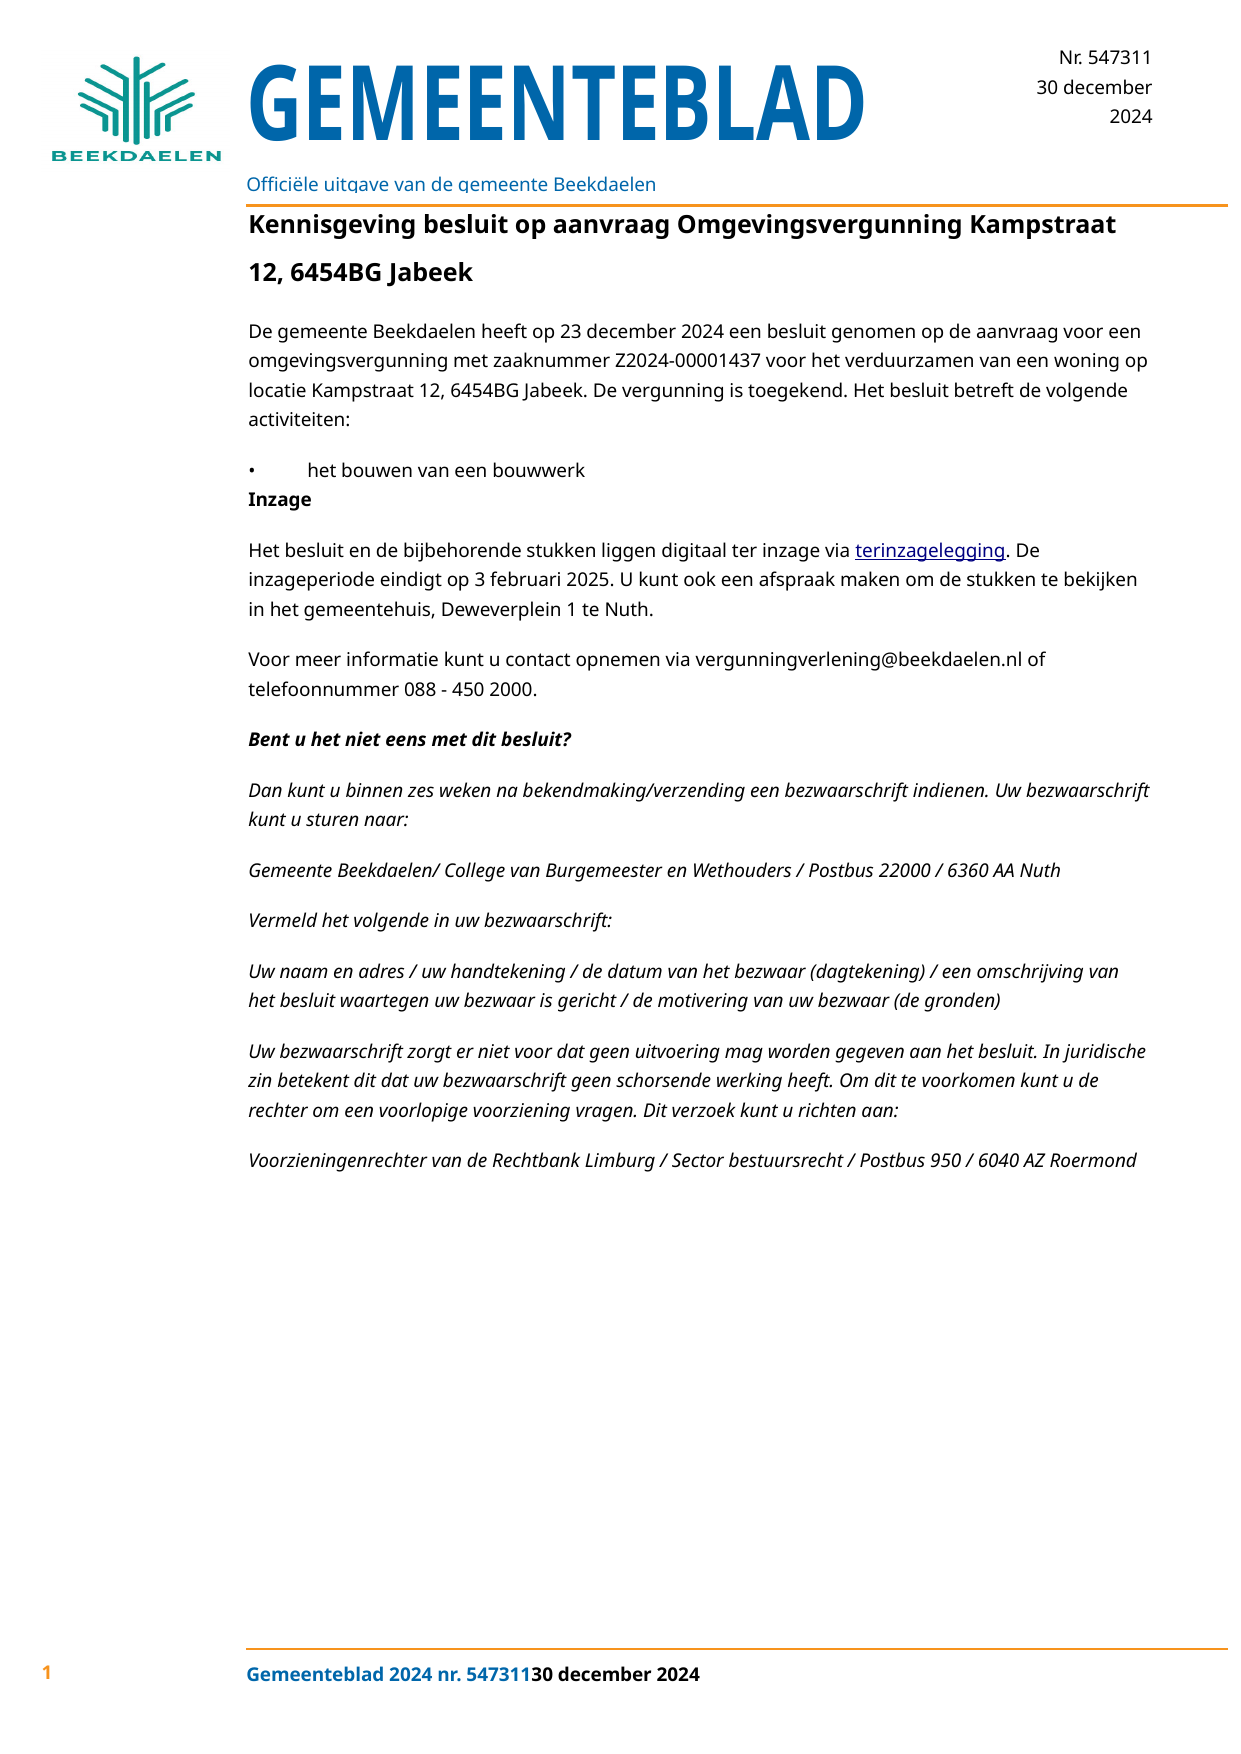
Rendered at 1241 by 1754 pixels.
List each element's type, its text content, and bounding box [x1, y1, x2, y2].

text De gemeente Beekdaelen heeft op 23 december 2024 een besluit genomen op de aanvraag voor een omgevingsvergunning met zaaknummer Z2024-00001437 voor het verduurzamen van een woning op locatie Kampstraat 12, 6454BG Jabeek. De vergunning is toegekend. Het besluit betreft de volgende activiteiten: [248, 318, 1152, 432]
text Vermeld het volgende in uw bezwaarschrift: [248, 907, 1152, 933]
text Het besluit en de bijbehorende stukken liggen digitaal ter inzage via terinzagelegging. De inzageperiode eindigt op 3 februari 2025. U kunt ook een afspraak maken om de stukken te bekijken in het gemeentehuis, Deweverplein 1 te Nuth. [248, 537, 1152, 622]
text Dan kunt u binnen zes weken na bekendmaking/verzending een bezwaarschrift indienen. Uw bezwaarschrift kunt u sturen naar: [248, 777, 1152, 832]
text Inzage [248, 487, 1152, 512]
text Gemeente Beekdaelen/ College van Burgemeester en Wethouders / Postbus 22000 / 6360 AA Nuth [248, 857, 1152, 883]
text Kennisgeving besluit op aanvraag Omgevingsvergunning Kampstraat 12, 6454BG Jabeek [248, 207, 1152, 288]
list het bouwen van een bouwwerk [248, 457, 1152, 483]
text Voor meer informatie kunt u contact opnemen via vergunningverlening@beekdaelen.nl of telefoonnummer 088 - 450 2000. [248, 647, 1152, 702]
picture [41, 47, 231, 172]
text Voorzieningenrechter van de Rechtbank Limburg / Sector bestuursrecht / Postbus 950 / 6040 AZ Roermond [248, 1147, 1152, 1173]
text Uw bezwaarschrift zorgt er niet voor dat geen uitvoering mag worden gegeven aan het besluit. In juridische zin betekent dit dat uw bezwaarschrift geen schorsende werking heeft. Om dit te voorkomen kunt u de rechter om een voorlopige voorziening vragen. Dit verzoek kunt u richten aan: [248, 1038, 1152, 1123]
text Bent u het niet eens met dit besluit? [248, 727, 1152, 752]
text Uw naam en adres / uw handtekening / de datum van het bezwaar (dagtekening) / een omschrijving van het besluit waartegen uw bezwaar is gericht / de motivering van uw bezwaar (de gronden) [248, 958, 1152, 1013]
